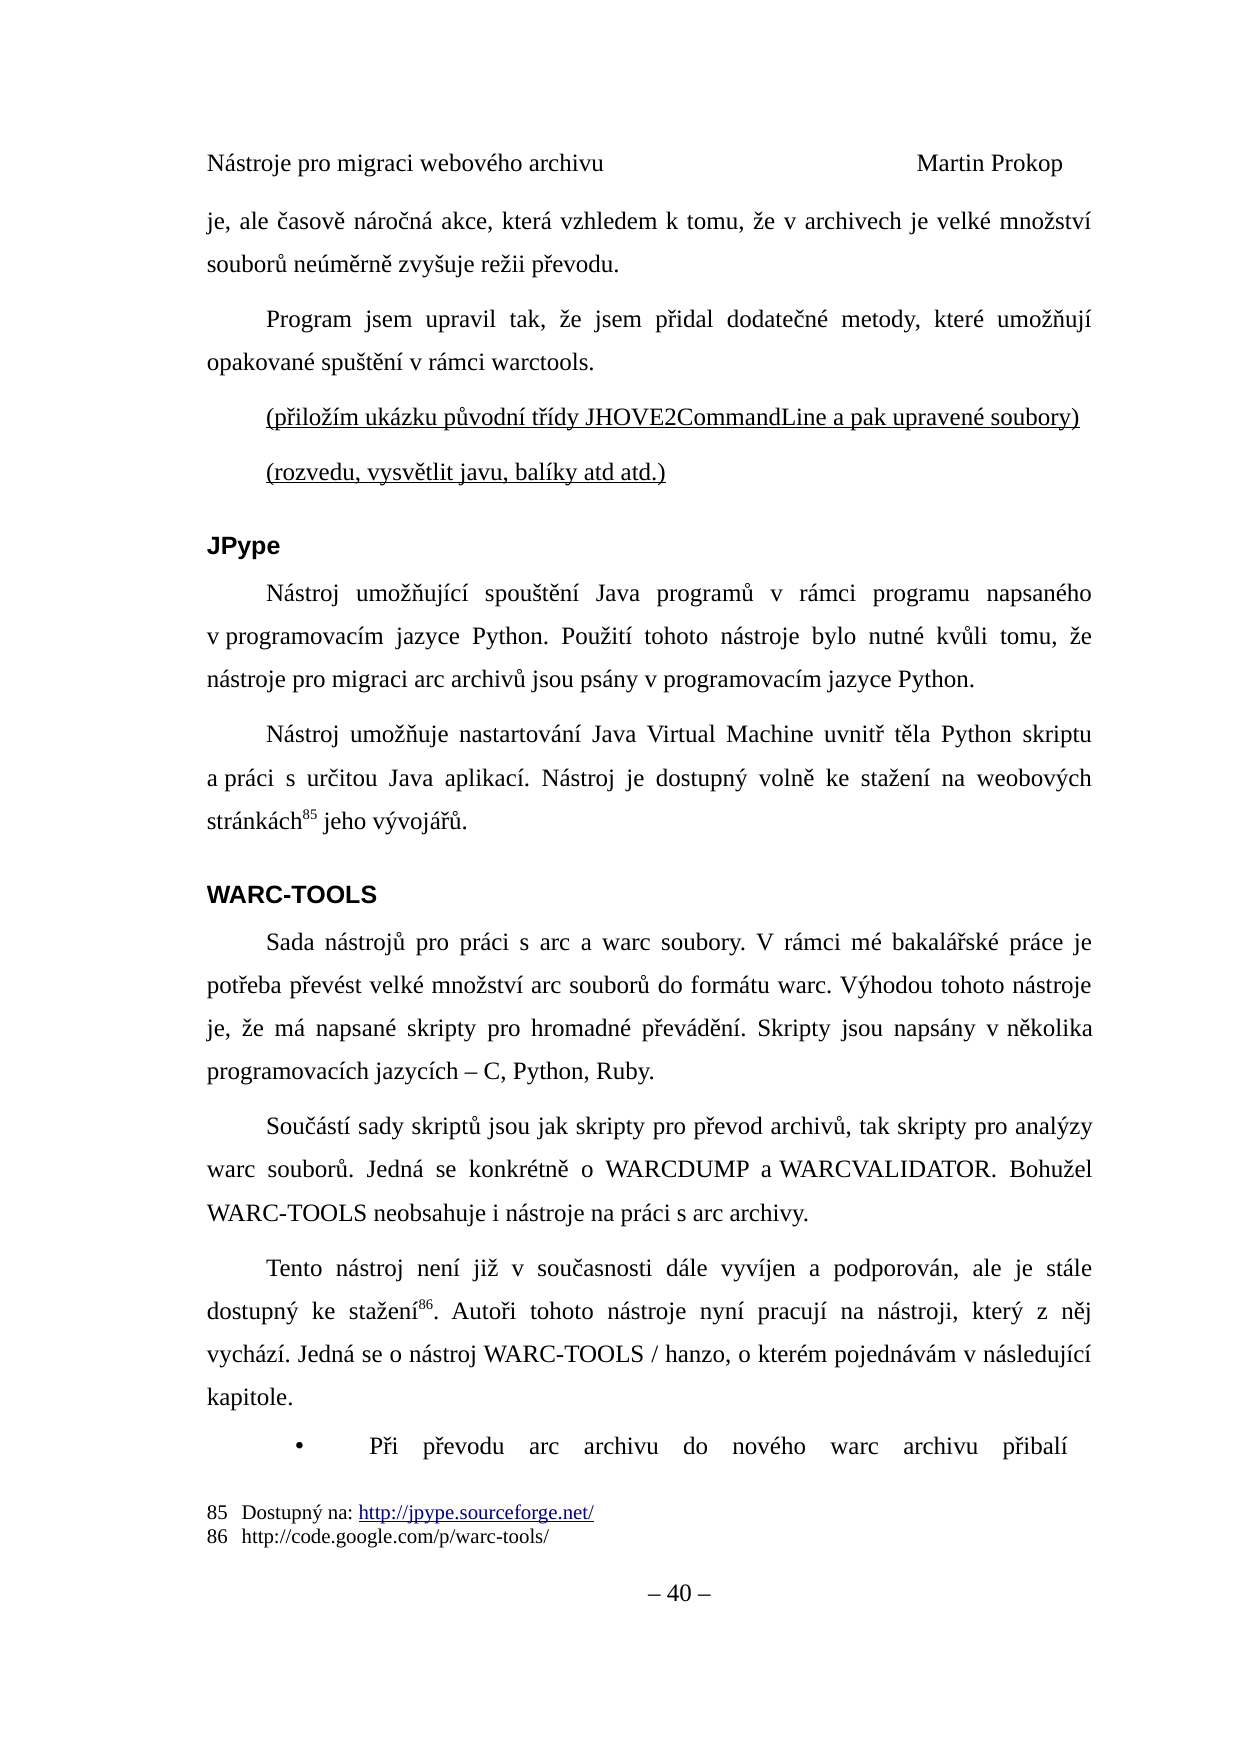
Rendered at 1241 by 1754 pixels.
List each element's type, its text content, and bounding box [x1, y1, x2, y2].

text je, ale časově náročná akce, která vzhledem k tomu, že v archivech je velké množství souborů neúměrně zvyšuje režii převodu. [207, 206, 1093, 278]
text Nástroj umožňující spouštění Java programů v rámci programu napsaného v programovacím jazyce Python. Použití tohoto nástroje bylo nutné kvůli tomu, že nástroje pro migraci arc archivů jsou psány v programovacím jazyce Python. [207, 578, 1093, 693]
text (rozvedu, vysvětlit javu, balíky atd atd.) [207, 457, 1093, 486]
text (přiložím ukázku původní třídy JHOVE2CommandLine a pak upravené soubory) [207, 402, 1093, 431]
subtitle WARC-TOOLS [207, 880, 1093, 909]
text http://code.google.com/p/warc-tools/ [207, 1524, 1093, 1548]
subtitle JPype [207, 531, 1093, 560]
text Nástroj umožňuje nastartování Java Virtual Machine uvnitř těla Python skriptu a práci s určitou Java aplikací. Nástroj je dostupný volně ke stažení na weobových stránkách jeho vývojářů. [207, 719, 1093, 834]
text Tento nástroj není již v současnosti dále vyvíjen a podporován, ale je stále dostupný ke stažení. Autoři tohoto nástroje nyní pracují na nástroji, který z něj vychází. Jedná se o nástroj WARC-TOOLS / hanzo, o kterém pojednávám v následující kapitole. [207, 1253, 1093, 1411]
text Součástí sady skriptů jsou jak skripty pro převod archivů, tak skripty pro analýzy warc souborů. Jedná se konkrétně o WARCDUMP a WARCVALIDATOR. Bohužel WARC-TOOLS neobsahuje i nástroje na práci s arc archivy. [207, 1111, 1093, 1226]
text Sada nástrojů pro práci s arc a warc soubory. V rámci mé bakalářské práce je potřeba převést velké množství arc souborů do formátu warc. Výhodou tohoto nástroje je, že má napsané skripty pro hromadné převádění. Skripty jsou napsány v několika programovacích jazycích – C, Python, Ruby. [207, 927, 1093, 1085]
list Při převodu arc archivu do nového warc archivu přibalí [295, 1431, 1093, 1460]
text Program jsem upravil tak, že jsem přidal dodatečné metody, které umožňují opakované spuštění v rámci warctools. [207, 304, 1093, 376]
text Dostupný na: http://jpype.sourceforge.net/ [207, 1500, 1093, 1524]
